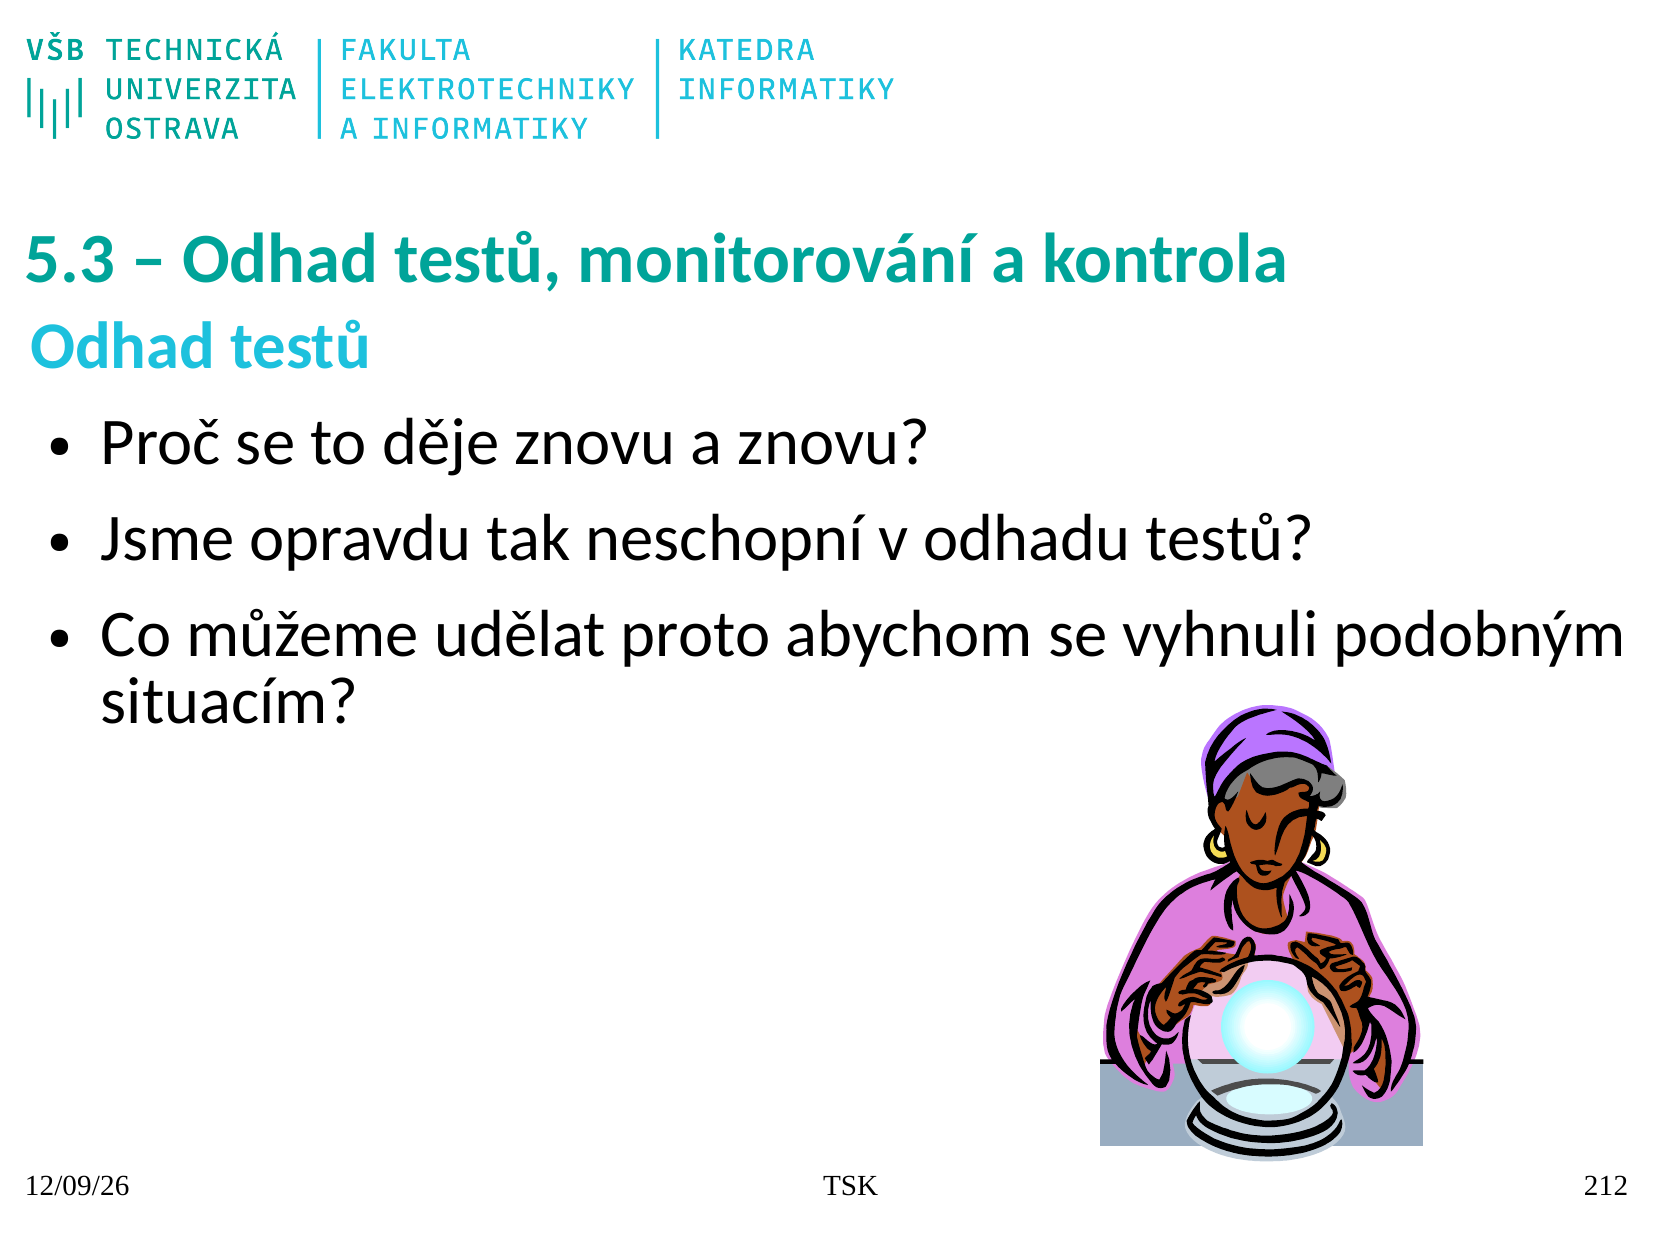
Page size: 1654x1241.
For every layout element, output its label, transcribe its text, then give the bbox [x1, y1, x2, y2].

list Odhad testů Proč se to děje znovu a znovu? Jsme opravdu tak neschopní v odhadu testů? Co můžeme udělat proto abychom se vyhnuli podobným situacím? [30, 318, 1629, 1146]
title 5.3 – Odhad testů, monitorování a kontrola [24, 169, 1629, 300]
picture [1100, 705, 1426, 1162]
picture [26, 31, 894, 139]
